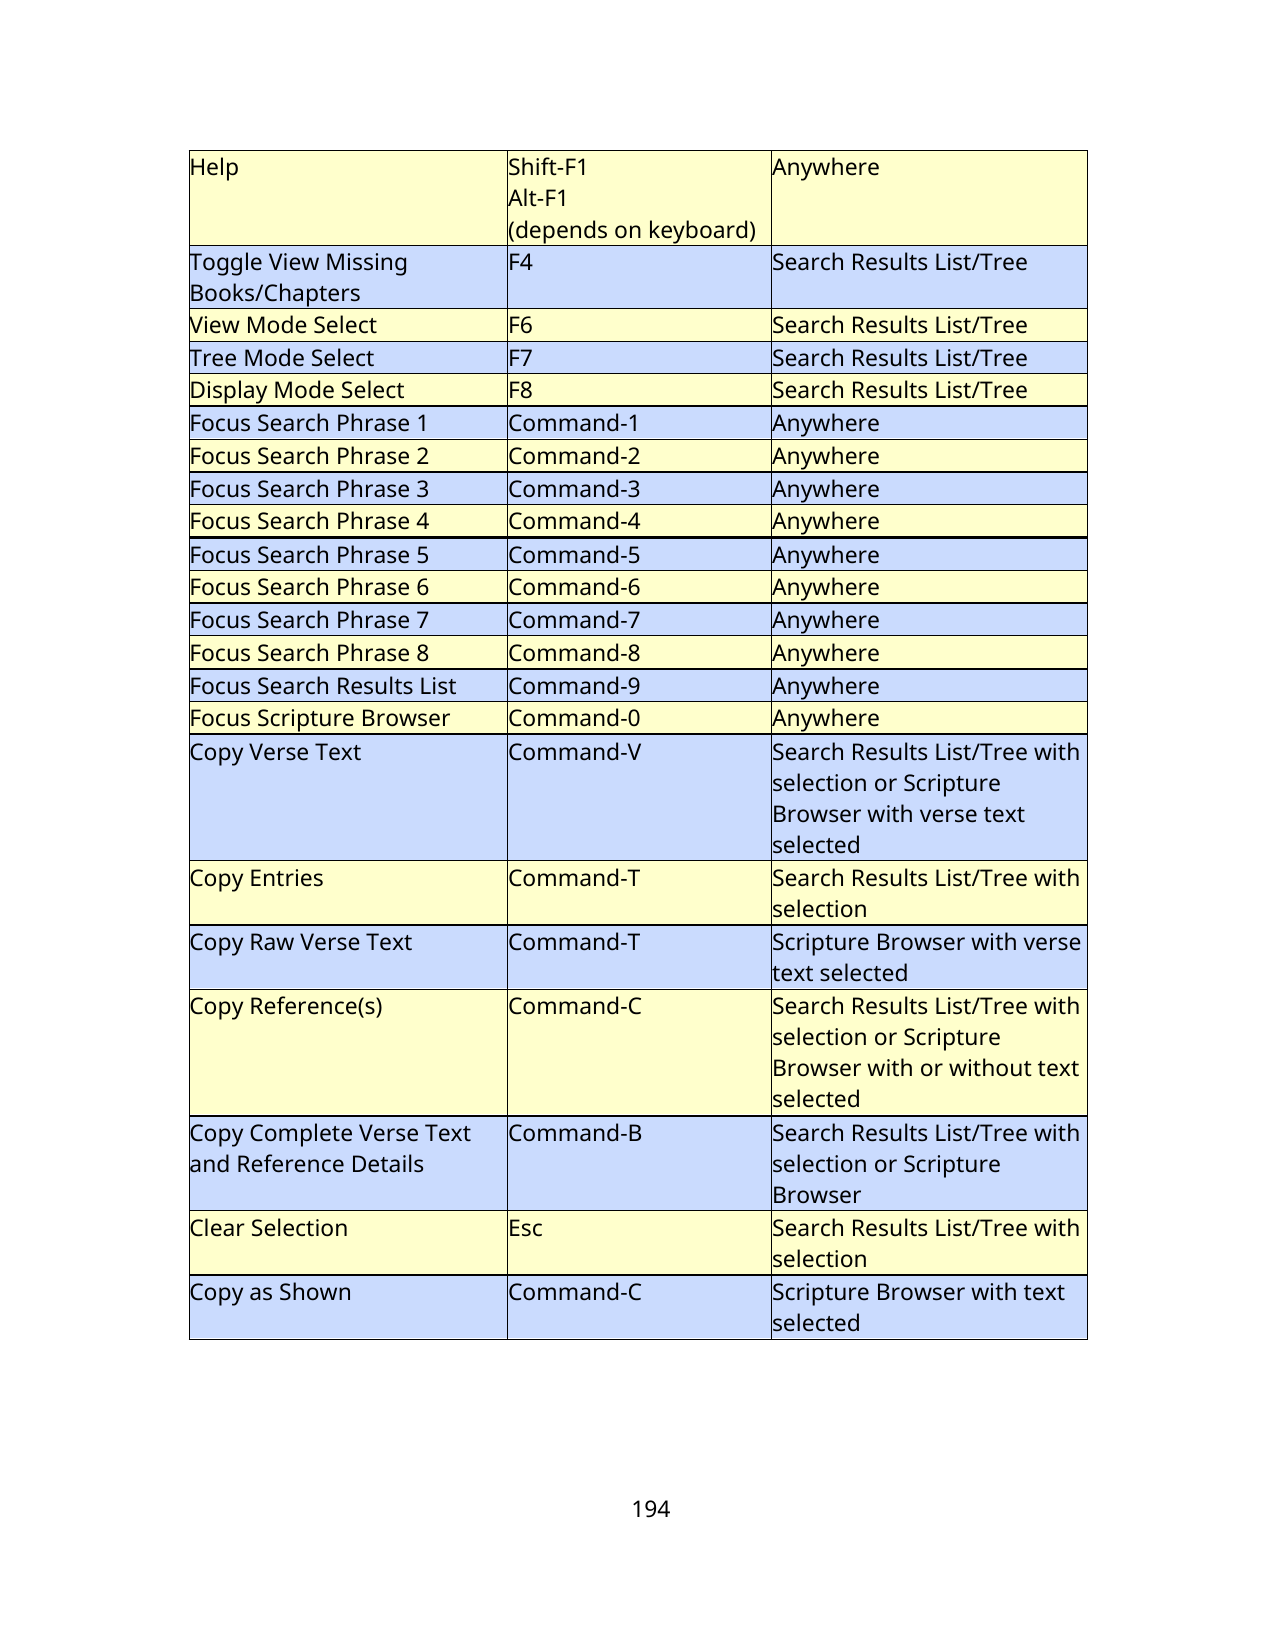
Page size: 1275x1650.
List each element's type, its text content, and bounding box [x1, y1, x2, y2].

table_cell Command-8 [508, 636, 771, 668]
table_cell Anywhere [772, 571, 1087, 602]
table_cell Anywhere [772, 505, 1087, 536]
table_cell Copy Complete Verse Text and Reference Details [190, 1117, 507, 1210]
table_cell Focus Search Phrase 1 [190, 407, 507, 438]
table_cell Focus Search Phrase 7 [190, 604, 507, 635]
table_cell F6 [508, 309, 771, 341]
table_cell Command-5 [508, 539, 771, 570]
table_cell Focus Search Phrase 8 [190, 636, 507, 668]
table_cell Help [190, 151, 507, 245]
table_cell Focus Search Phrase 3 [190, 473, 507, 504]
table_cell Search Results List/Tree with selection [772, 861, 1087, 924]
table_cell Command-7 [508, 604, 771, 635]
table_cell Focus Search Results List [190, 670, 507, 701]
table_cell Anywhere [772, 151, 1087, 245]
table_cell Scripture Browser with text selected [772, 1276, 1087, 1338]
table_cell Command-6 [508, 571, 771, 602]
table_cell Command-C [508, 990, 771, 1114]
table_cell Anywhere [772, 670, 1087, 701]
table_cell Copy Raw Verse Text [190, 926, 507, 988]
table_cell F8 [508, 374, 771, 405]
table_cell Search Results List/Tree with selection or Scripture Browser with verse text selected [772, 735, 1087, 860]
table_cell Esc [508, 1211, 771, 1274]
table_cell Focus Search Phrase 2 [190, 440, 507, 471]
table_cell Search Results List/Tree [772, 246, 1087, 308]
table_cell Display Mode Select [190, 374, 507, 405]
table_cell Toggle View Missing Books/Chapters [190, 246, 507, 308]
table_cell Search Results List/Tree with selection [772, 1211, 1087, 1274]
table_cell F4 [508, 246, 771, 308]
table_cell Anywhere [772, 407, 1087, 438]
table_cell Command-4 [508, 505, 771, 536]
table_cell Copy as Shown [190, 1276, 507, 1338]
table_cell Anywhere [772, 702, 1087, 733]
table_cell Copy Reference(s) [190, 990, 507, 1114]
table_cell Command-0 [508, 702, 771, 733]
table_cell Command-T [508, 926, 771, 988]
table_cell Clear Selection [190, 1211, 507, 1274]
table_cell View Mode Select [190, 309, 507, 341]
table_cell Tree Mode Select [190, 342, 507, 373]
table_cell Anywhere [772, 604, 1087, 635]
table_cell Scripture Browser with verse text selected [772, 926, 1087, 988]
table_cell Anywhere [772, 539, 1087, 570]
table_cell Search Results List/Tree with selection or Scripture Browser [772, 1117, 1087, 1210]
table_cell Command-2 [508, 440, 771, 471]
table_cell Command-3 [508, 473, 771, 504]
table_cell Search Results List/Tree [772, 342, 1087, 373]
table_cell Focus Scripture Browser [190, 702, 507, 733]
table_cell Copy Verse Text [190, 735, 507, 860]
table_cell F7 [508, 342, 771, 373]
table_cell Command-T [508, 861, 771, 924]
table_cell Command-C [508, 1276, 771, 1338]
table_cell Anywhere [772, 636, 1087, 668]
table_cell Command-V [508, 735, 771, 860]
table_cell Search Results List/Tree [772, 374, 1087, 405]
table_cell Search Results List/Tree [772, 309, 1087, 341]
table_cell Command-B [508, 1117, 771, 1210]
table_cell Command-1 [508, 407, 771, 438]
table_cell Anywhere [772, 440, 1087, 471]
table_cell Shift-F1 Alt-F1 (depends on keyboard) [508, 151, 771, 245]
table_cell Anywhere [772, 473, 1087, 504]
table_cell Search Results List/Tree with selection or Scripture Browser with or without text selected [772, 990, 1087, 1114]
table_cell Focus Search Phrase 4 [190, 505, 507, 536]
table_cell Copy Entries [190, 861, 507, 924]
table_cell Focus Search Phrase 5 [190, 539, 507, 570]
table_cell Command-9 [508, 670, 771, 701]
table_cell Focus Search Phrase 6 [190, 571, 507, 602]
